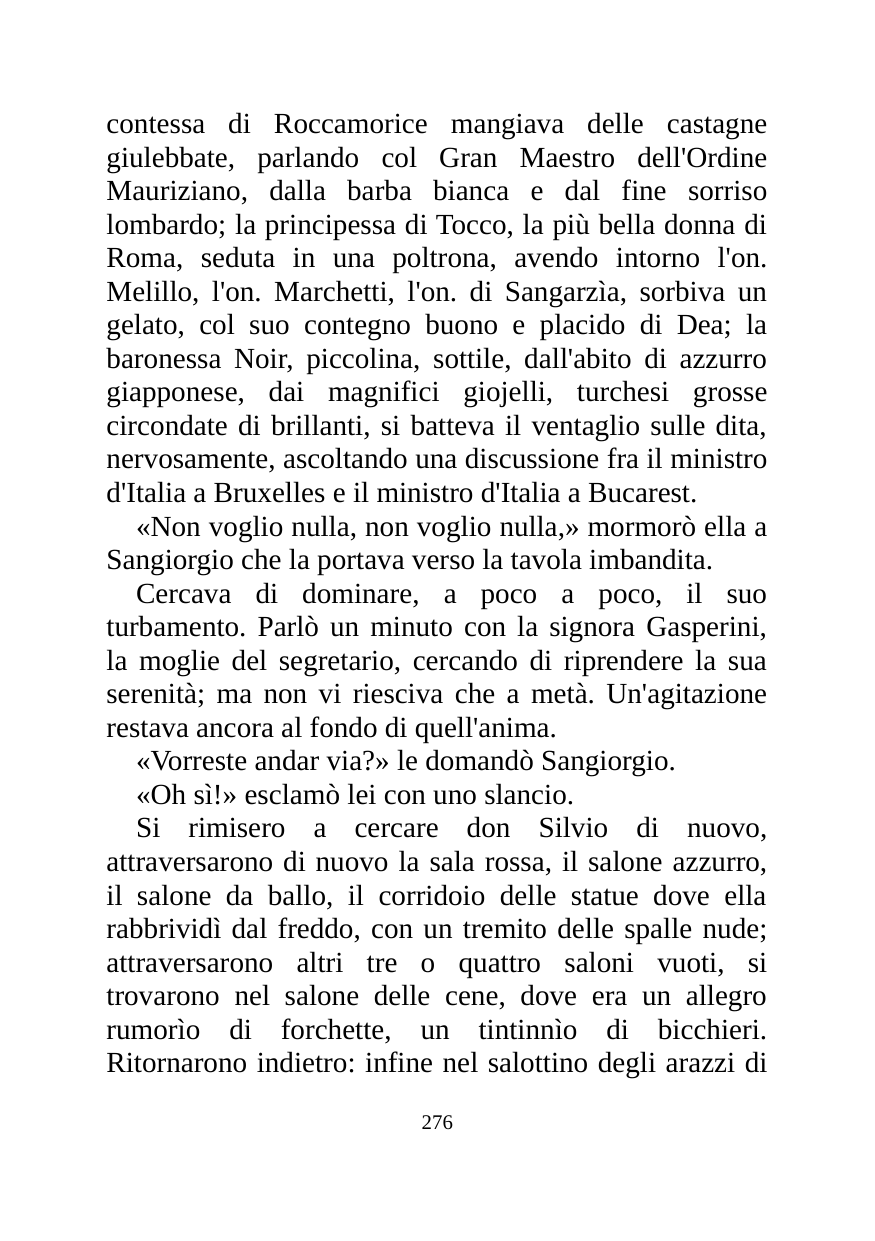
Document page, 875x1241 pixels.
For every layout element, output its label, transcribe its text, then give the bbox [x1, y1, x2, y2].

text «Vorreste andar via?» le domandò Sangiorgio. [106, 743, 768, 777]
text Si rimisero a cercare don Silvio di nuovo, attraversarono di nuovo la sala rossa, il salone azzurro, il salone da ballo, il corridoio delle statue dove ella rabbrividì dal freddo, con un tremito delle spalle nude; attraversarono altri tre o quattro saloni vuoti, si trovarono nel salone delle cene, dove era un allegro rumorìo di forchette, un tintinnìo di bicchieri. Ritornarono indietro: infine nel salottino degli arazzi di [106, 811, 768, 1079]
text «Oh sì!» esclamò lei con uno slancio. [106, 777, 768, 811]
text Cercava di dominare, a poco a poco, il suo turbamento. Parlò un minuto con la signora Gasperini, la moglie del segretario, cercando di riprendere la sua serenità; ma non vi riesciva che a metà. Un'agitazione restava ancora al fondo di quell'anima. [106, 576, 768, 743]
text «Non voglio nulla, non voglio nulla,» mormorò ella a Sangiorgio che la portava verso la tavola imbandita. [106, 509, 768, 576]
text contessa di Roccamorice mangiava delle castagne giulebbate, parlando col Gran Maestro dell'Ordine Mauriziano, dalla barba bianca e dal fine sorriso lombardo; la principessa di Tocco, la più bella donna di Roma, seduta in una poltrona, avendo intorno l'on. Melillo, l'on. Marchetti, l'on. di Sangarzìa, sorbiva un gelato, col suo contegno buono e placido di Dea; la baronessa Noir, piccolina, sottile, dall'abito di azzurro giapponese, dai magnifici giojelli, turchesi grosse circondate di brillanti, si batteva il ventaglio sulle dita, nervosamente, ascoltando una discussione fra il ministro d'Italia a Bruxelles e il ministro d'Italia a Bucarest. [106, 106, 768, 509]
